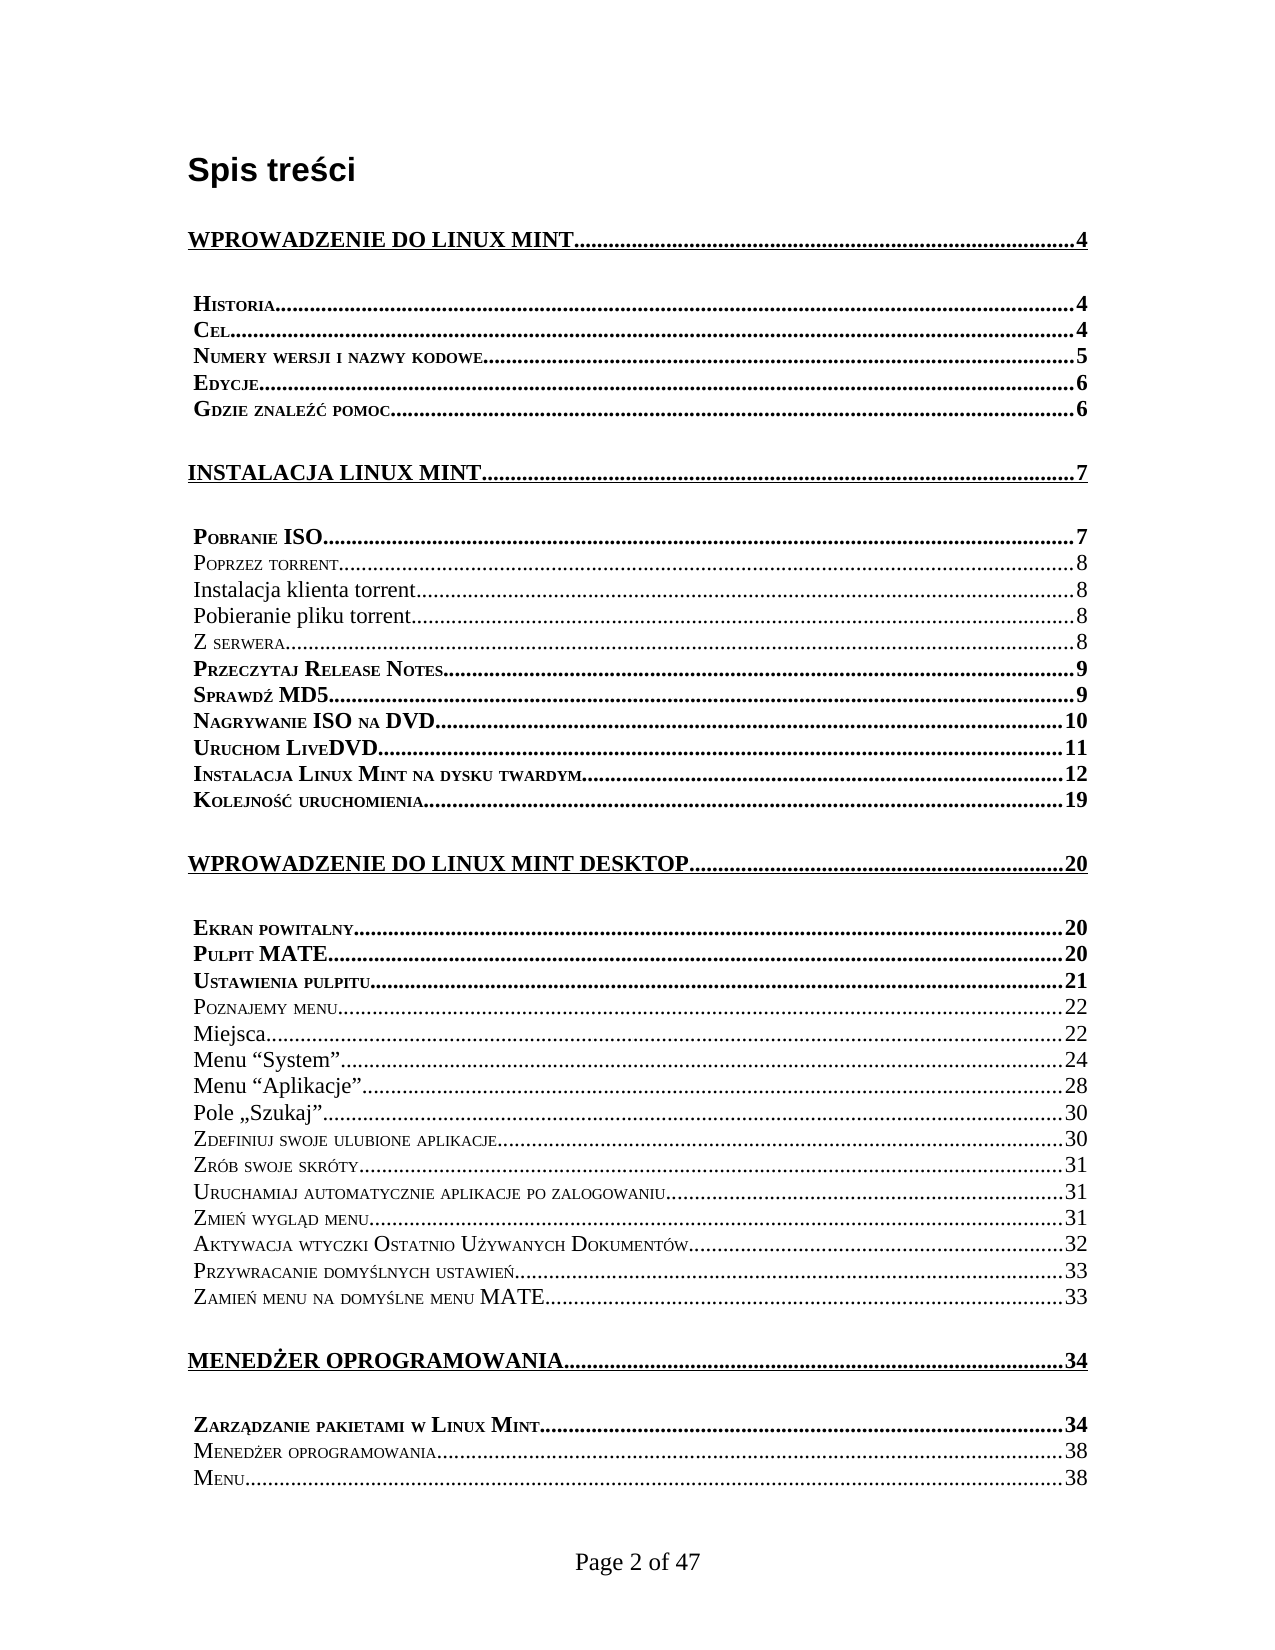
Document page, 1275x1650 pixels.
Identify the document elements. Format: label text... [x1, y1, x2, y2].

text Sprawdź MD5 9 [187, 681, 1087, 707]
text Zamień menu na domyślne menu MATE 33 [187, 1283, 1087, 1309]
text Miejsca 22 [187, 1019, 1087, 1046]
text Instalacja Linux Mint 7 [187, 459, 1087, 482]
text Z serwera 8 [187, 628, 1087, 655]
text Uruchom LiveDVD 11 [187, 734, 1087, 760]
text Przywracanie domyślnych ustawień 33 [187, 1257, 1087, 1283]
text Menedżer oprogramowania 34 [187, 1347, 1087, 1370]
text Ekran powitalny 20 [187, 914, 1087, 941]
text Menu “Aplikacje” 28 [187, 1072, 1087, 1099]
text Menu “System” 24 [187, 1046, 1087, 1072]
text Nagrywanie ISO na DVD 10 [187, 707, 1087, 734]
text Zrób swoje skróty 31 [187, 1151, 1087, 1178]
text Poprzez torrent 8 [187, 549, 1087, 576]
text Pobieranie pliku torrent 8 [187, 602, 1087, 628]
text Instalacja Linux Mint na dysku twardym 12 [187, 760, 1087, 786]
text Poznajemy menu 22 [187, 993, 1087, 1019]
text Menedżer oprogramowania 38 [187, 1437, 1087, 1463]
text Przeczytaj Release Notes 9 [187, 655, 1087, 681]
text Cel 4 [187, 316, 1087, 342]
text Ustawienia pulpitu 21 [187, 967, 1087, 993]
text Zmień wygląd menu 31 [187, 1204, 1087, 1230]
text Zdefiniuj swoje ulubione aplikacje 30 [187, 1125, 1087, 1151]
text Pulpit MATE 20 [187, 941, 1087, 967]
text Pobranie ISO 7 [187, 523, 1087, 549]
text Historia 4 [187, 290, 1087, 316]
text Numery wersji i nazwy kodowe 5 [187, 342, 1087, 369]
subtitle Spis treści [187, 150, 1087, 188]
text Edycje 6 [187, 369, 1087, 395]
text Wprowadzenie do Linux Mint Desktop 20 [187, 850, 1087, 873]
text Wprowadzenie do Linux Mint 4 [187, 226, 1087, 249]
text Aktywacja wtyczki Ostatnio Używanych Dokumentów 32 [187, 1230, 1087, 1257]
text Uruchamiaj automatycznie aplikacje po zalogowaniu 31 [187, 1178, 1087, 1204]
text Kolejność uruchomienia 19 [187, 786, 1087, 813]
text Pole „Szukaj” 30 [187, 1099, 1087, 1125]
text Gdzie znaleźć pomoc 6 [187, 395, 1087, 422]
text Zarządzanie pakietami w Linux Mint 34 [187, 1411, 1087, 1437]
text Instalacja klienta torrent 8 [187, 576, 1087, 602]
text Menu 38 [187, 1463, 1087, 1490]
